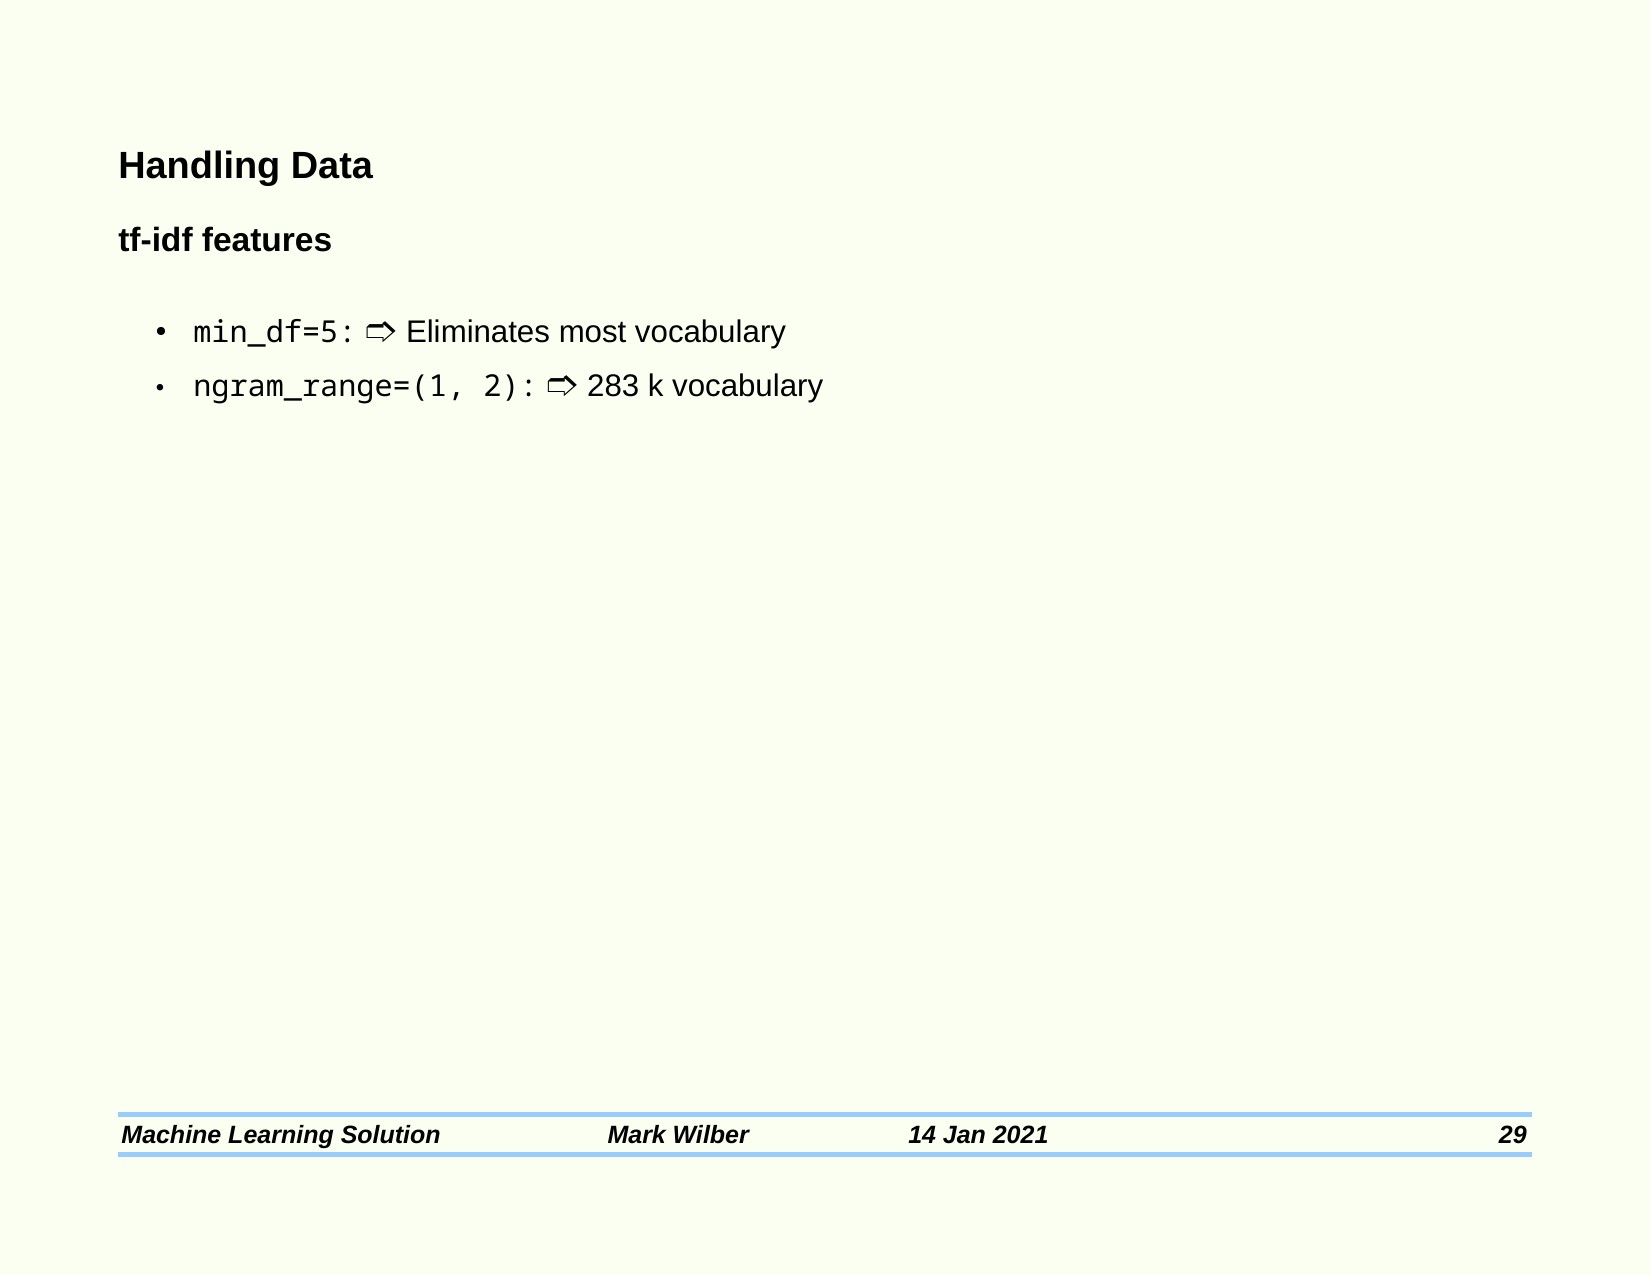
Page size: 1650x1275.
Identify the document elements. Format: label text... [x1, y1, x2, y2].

subtitle Handling Data [118, 143, 1532, 187]
subtitle tf-idf features [118, 220, 1532, 259]
list min_df=5: 🢣 Eliminates most vocabulary [156, 310, 1532, 351]
list ngram_range=(1, 2): 🢣 283 k vocabulary [156, 364, 1532, 405]
